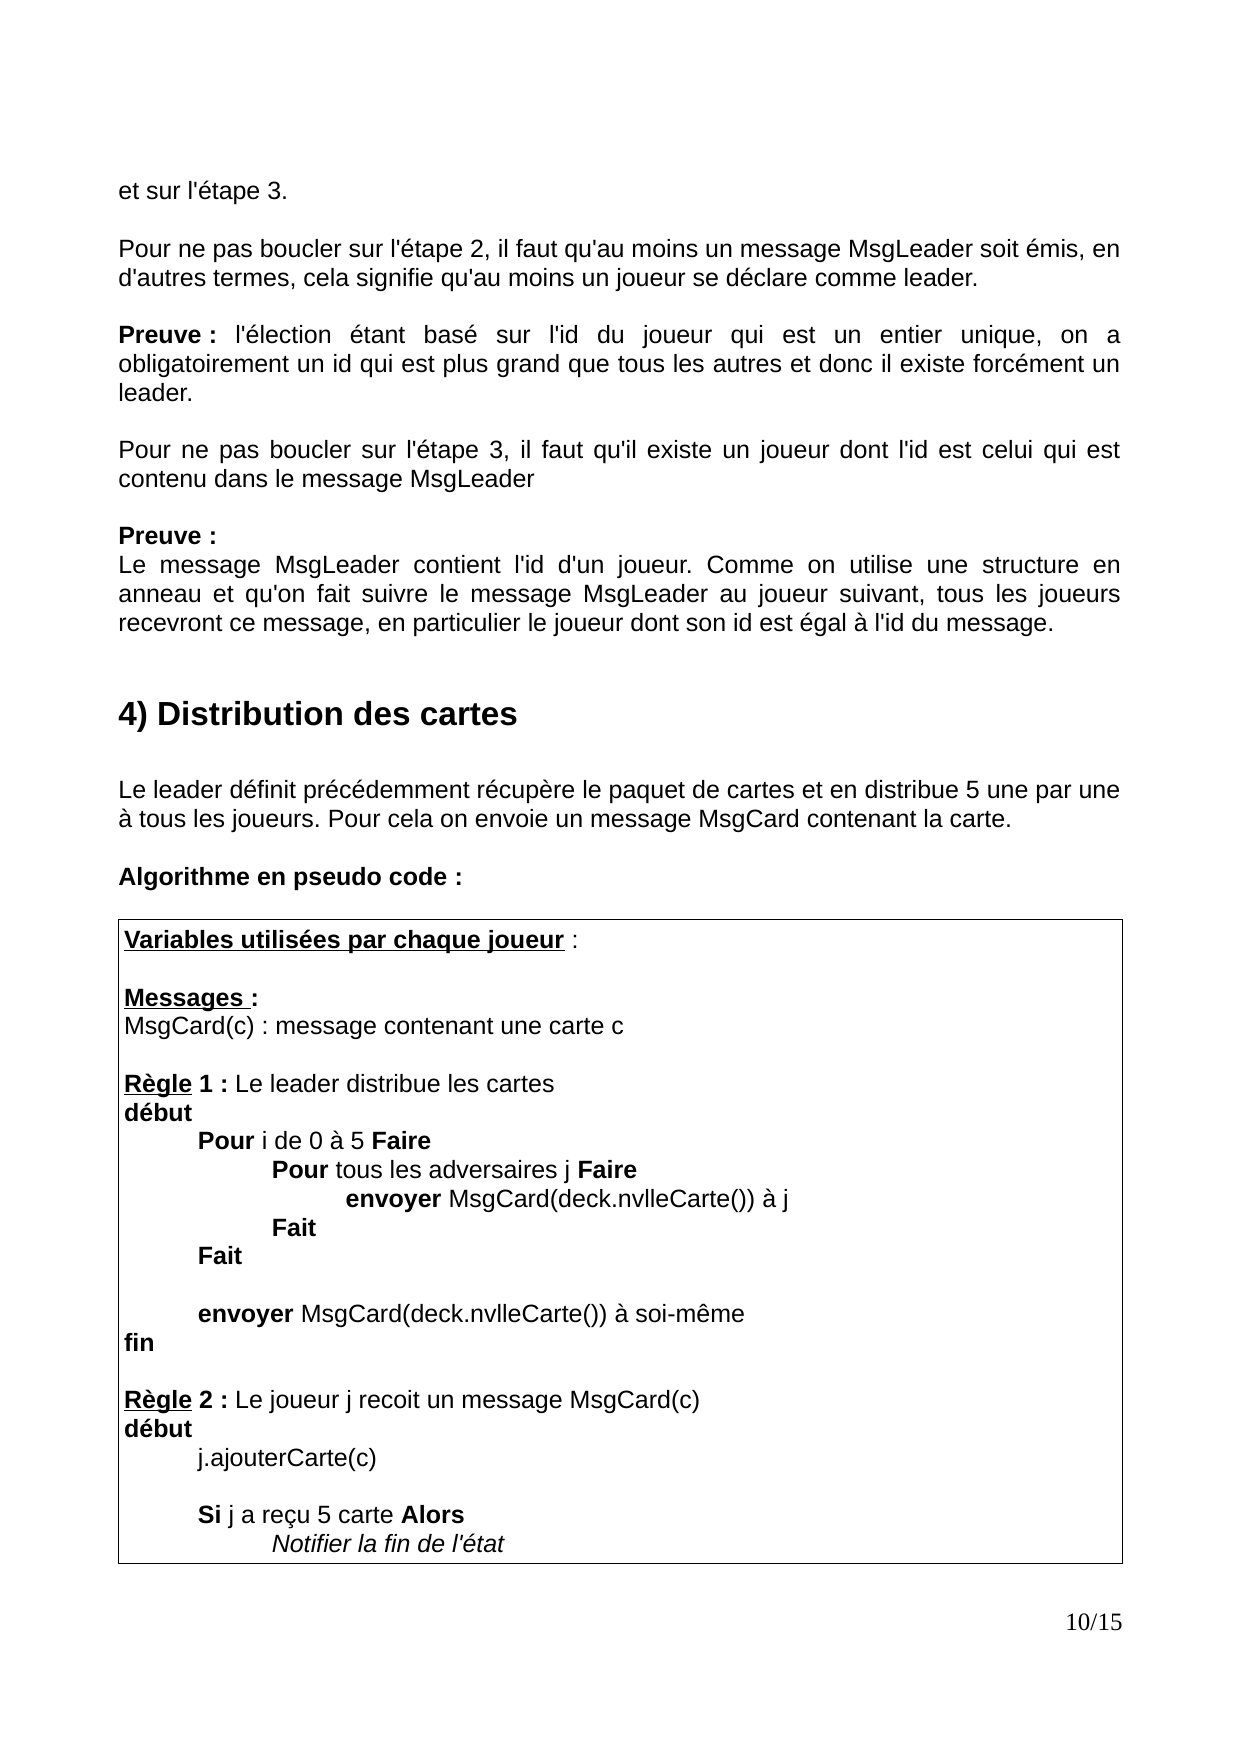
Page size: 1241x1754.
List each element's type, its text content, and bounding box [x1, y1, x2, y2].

text et sur l'étape 3. [118, 176, 1122, 205]
text 4) Distribution des cartes [118, 694, 1122, 732]
text Preuve : l'élection étant basé sur l'id du joueur qui est un entier unique, on a obligatoirement un id qui est plus grand que tous les autres et donc il existe forcément un leader. [118, 320, 1122, 406]
text Le message MsgLeader contient l'id d'un joueur. Comme on utilise une structure en anneau et qu'on fait suivre le message MsgLeader au joueur suivant, tous les joueurs recevront ce message, en particulier le joueur dont son id est égal à l'id du message. [118, 550, 1122, 636]
text Le leader définit précédemment récupère le paquet de cartes et en distribue 5 une par une à tous les joueurs. Pour cela on envoie un message MsgCard contenant la carte. [118, 775, 1122, 833]
text Pour ne pas boucler sur l'étape 2, il faut qu'au moins un message MsgLeader soit émis, en d'autres termes, cela signifie qu'au moins un joueur se déclare comme leader. [118, 234, 1122, 291]
table_header Variables utilisées par chaque joueur : Messages : MsgCard(c) : message contenant une carte c Règle 1 : Le leader distribue les cartes début Pour i de 0 à 5 Faire Pour tous les adversaires j Faire envoyer MsgCard(deck.nvlleCarte()) à j Fait Fait envoyer MsgCard(deck.nvlleCarte()) à soi-même fin Règle 2 : Le joueur j recoit un message MsgCard(c) début j.ajouterCarte(c) Si j a reçu 5 carte Alors Notifier la fin de l'état [119, 920, 1122, 1563]
text Algorithme en pseudo code : [118, 862, 1122, 890]
text Pour ne pas boucler sur l'étape 3, il faut qu'il existe un joueur dont l'id est celui qui est contenu dans le message MsgLeader [118, 435, 1122, 493]
text Preuve : [118, 521, 1122, 550]
